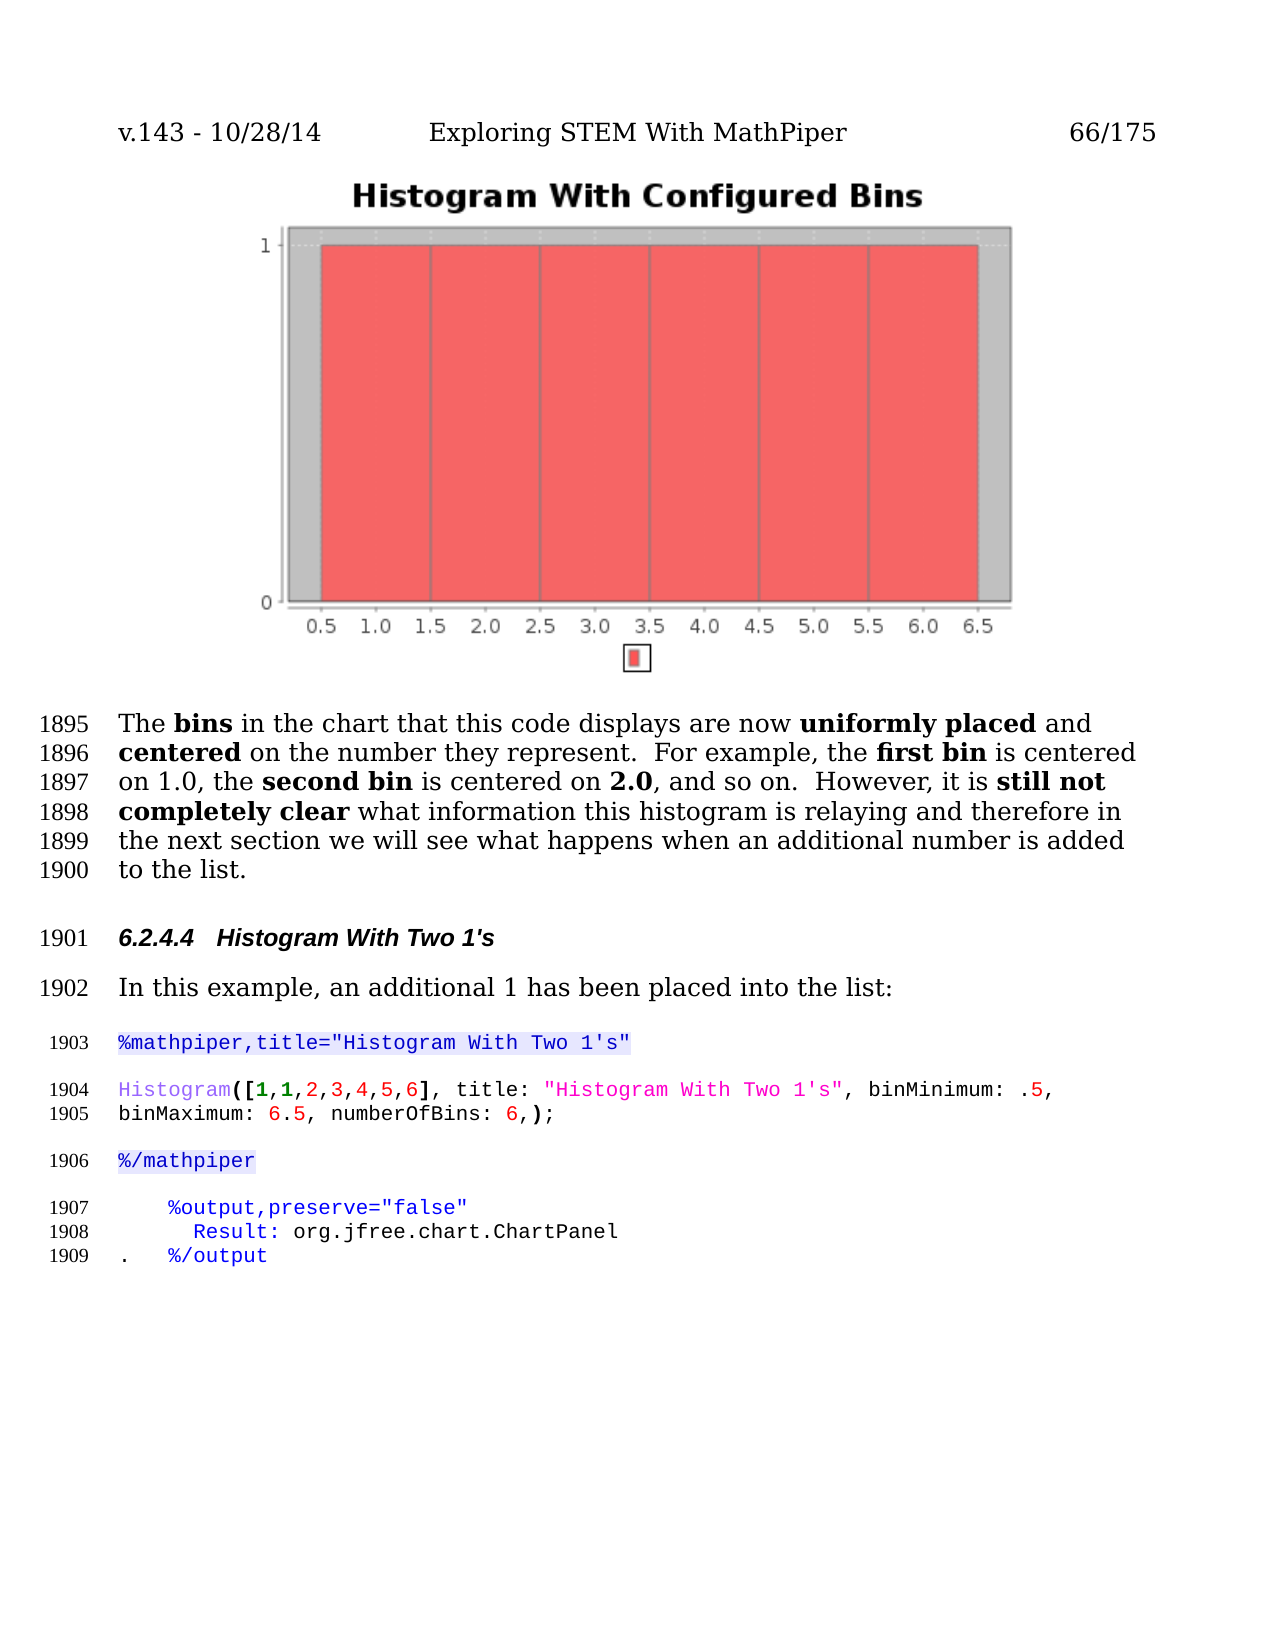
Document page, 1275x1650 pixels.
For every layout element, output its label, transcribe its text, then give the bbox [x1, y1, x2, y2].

picture [245, 176, 1030, 674]
text . %/output [118, 1244, 1157, 1268]
text %/mathpiper [118, 1150, 1157, 1174]
subtitle Histogram With Two 1's [118, 923, 1157, 952]
text %output,preserve="false" [118, 1197, 1157, 1221]
text %mathpiper,title="Histogram With Two 1's" [118, 1032, 1157, 1055]
text The bins in the chart that this code displays are now uniformly placed and centered on the number they represent. For example, the first bin is centered on 1.0, the second bin is centered on 2.0, and so on. However, it is still not completely clear what information this histogram is relaying and therefore in the next section we will see what happens when an additional number is added to the list. [118, 708, 1157, 884]
text Result: org.jfree.chart.ChartPanel [118, 1221, 1157, 1244]
text In this example, an additional 1 has been placed into the list: [118, 973, 1157, 1002]
text Histogram([1,1,2,3,4,5,6], title: "Histogram With Two 1's", binMinimum: .5, binMaximum: 6.5, numberOfBins: 6,); [118, 1079, 1157, 1126]
